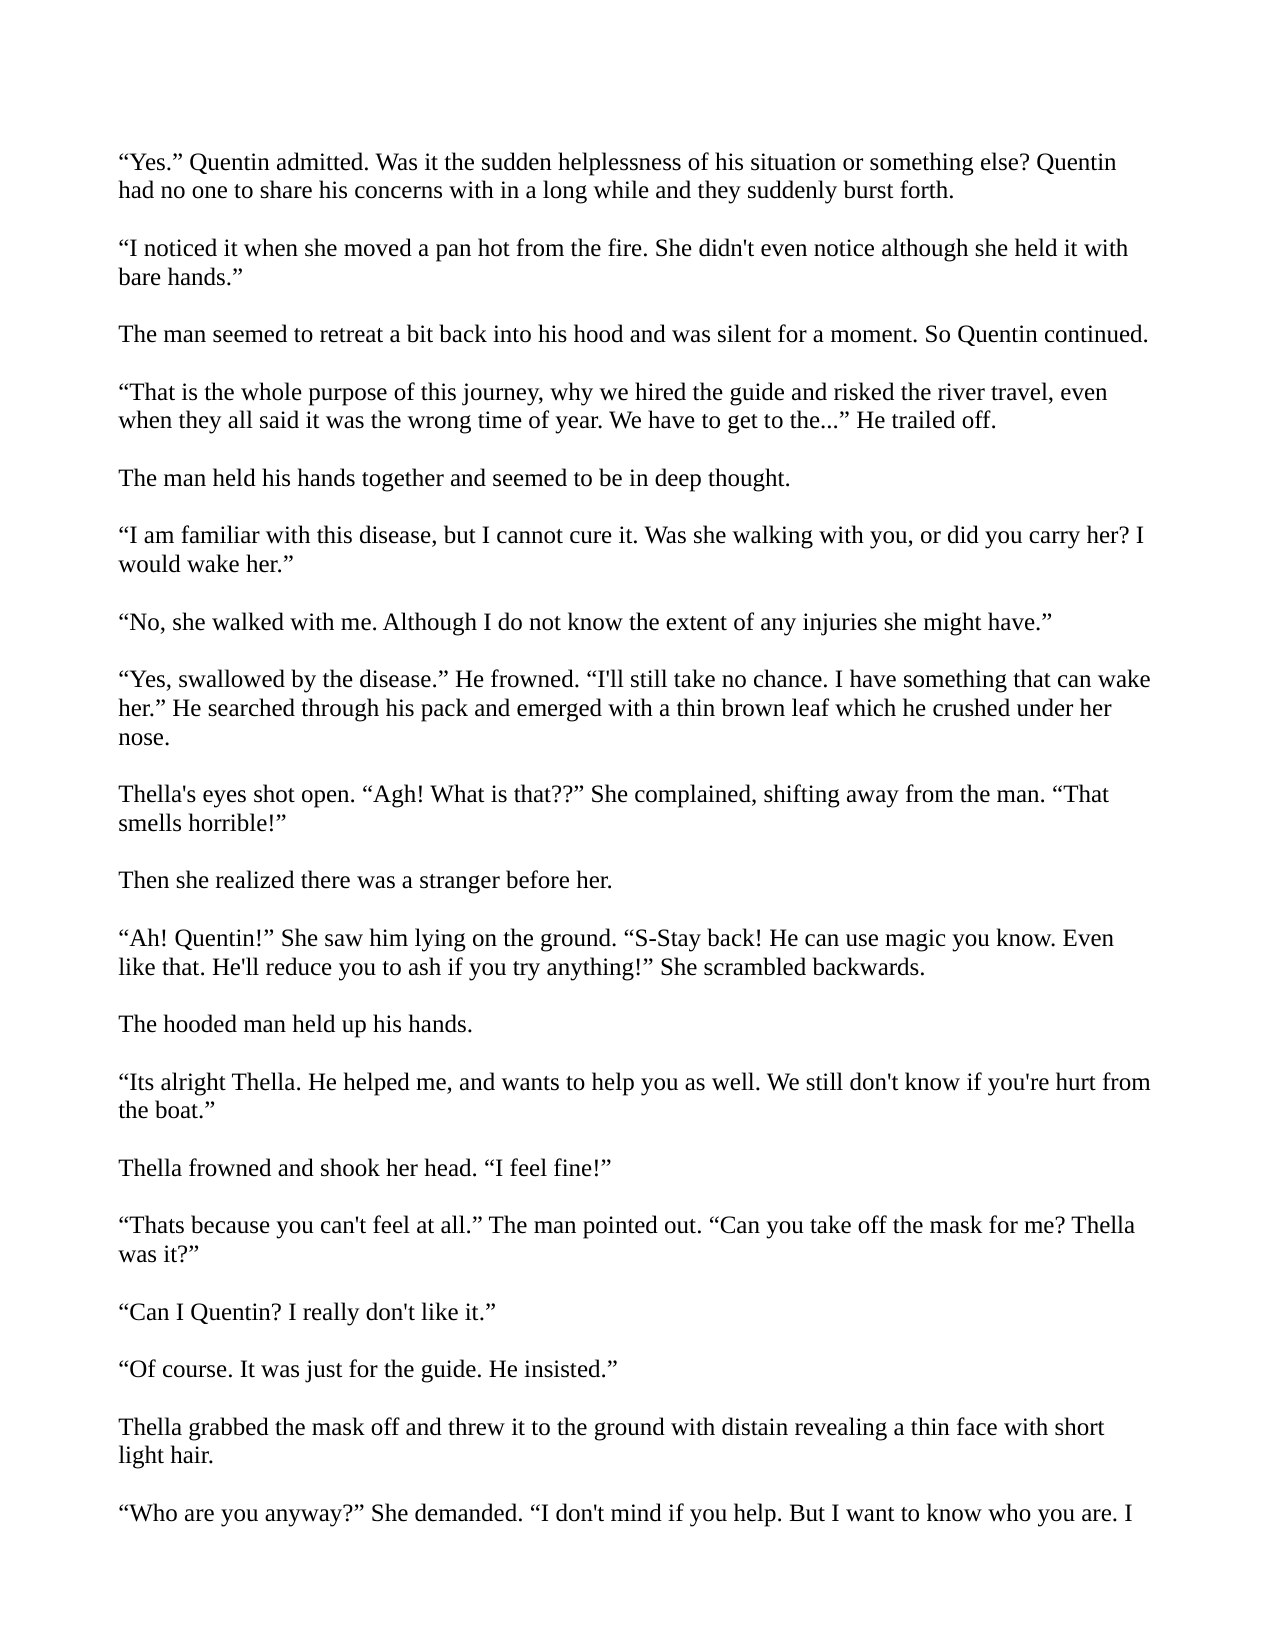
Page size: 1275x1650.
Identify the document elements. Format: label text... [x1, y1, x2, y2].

text “Ah! Quentin!” She saw him lying on the ground. “S-Stay back! He can use magic you know. Even like that. He'll reduce you to ash if you try anything!” She scrambled backwards. [118, 923, 1157, 981]
text “Of course. It was just for the guide. He insisted.” [118, 1354, 1157, 1383]
text “Its alright Thella. He helped me, and wants to help you as well. We still don't know if you're hurt from the boat.” [118, 1067, 1157, 1124]
text The man held his hands together and seemed to be in deep thought. [118, 463, 1157, 492]
text “Can I Quentin? I really don't like it.” [118, 1297, 1157, 1326]
text “Yes, swallowed by the disease.” He frowned. “I'll still take no chance. I have something that can wake her.” He searched through his pack and emerged with a thin brown leaf which he crushed under her nose. [118, 664, 1157, 751]
text The man seemed to retreat a bit back into his hood and was silent for a moment. So Quentin continued. [118, 319, 1157, 348]
text Thella frowned and shook her head. “I feel fine!” [118, 1153, 1157, 1182]
text “Yes.” Quentin admitted. Was it the sudden helplessness of his situation or something else? Quentin had no one to share his concerns with in a long while and they suddenly burst forth. [118, 147, 1157, 204]
text “I am familiar with this disease, but I cannot cure it. Was she walking with you, or did you carry her? I would wake her.” [118, 521, 1157, 578]
text “Thats because you can't feel at all.” The man pointed out. “Can you take off the mask for me? Thella was it?” [118, 1211, 1157, 1268]
text “No, she walked with me. Although I do not know the extent of any injuries she might have.” [118, 607, 1157, 636]
text “I noticed it when she moved a pan hot from the fire. She didn't even notice although she held it with bare hands.” [118, 233, 1157, 291]
text “That is the whole purpose of this journey, why we hired the guide and risked the river travel, even when they all said it was the wrong time of year. We have to get to the...” He trailed off. [118, 377, 1157, 434]
text “Who are you anyway?” She demanded. “I don't mind if you help. But I want to know who you are. I [118, 1498, 1157, 1527]
text Then she realized there was a stranger before her. [118, 866, 1157, 894]
text Thella grabbed the mask off and threw it to the ground with distain revealing a thin face with short light hair. [118, 1412, 1157, 1469]
text The hooded man held up his hands. [118, 1009, 1157, 1038]
text Thella's eyes shot open. “Agh! What is that??” She complained, shifting away from the man. “That smells horrible!” [118, 779, 1157, 837]
